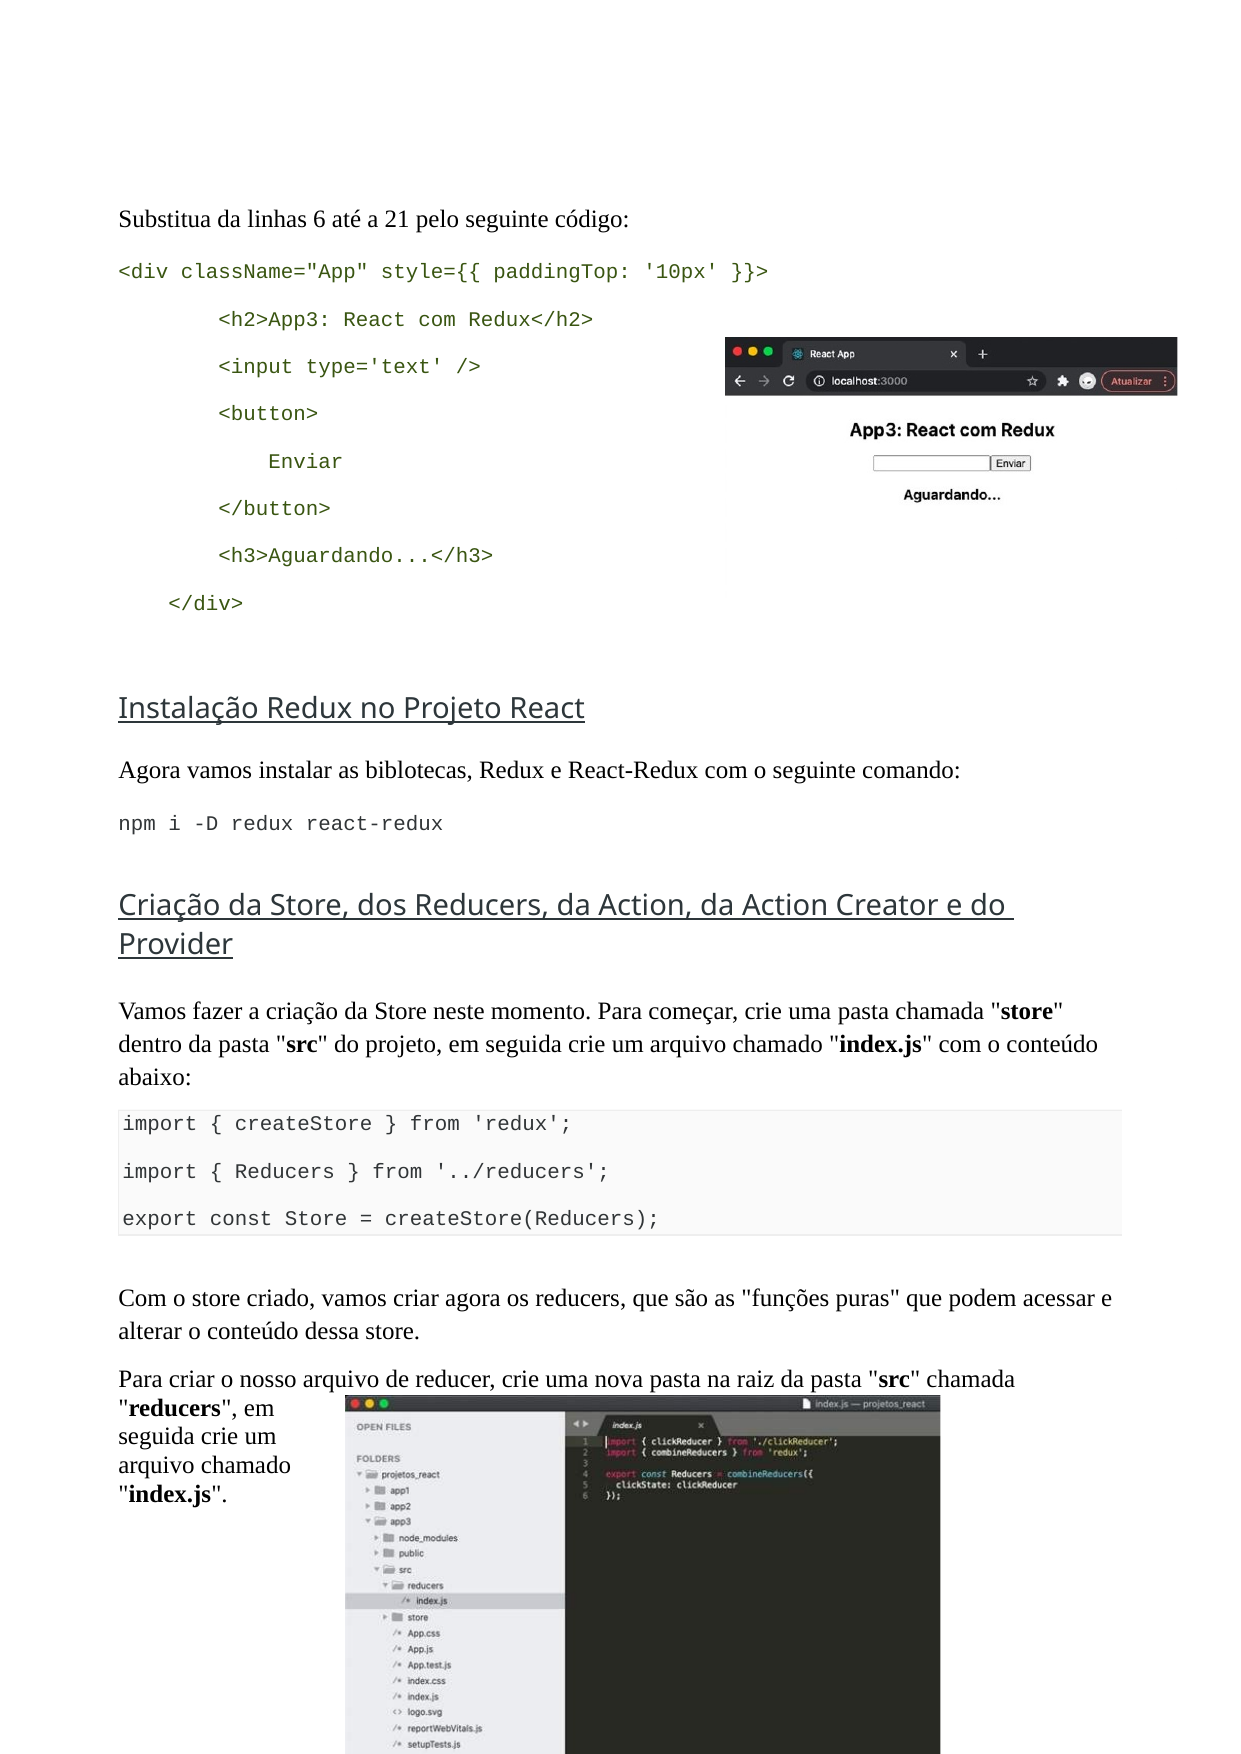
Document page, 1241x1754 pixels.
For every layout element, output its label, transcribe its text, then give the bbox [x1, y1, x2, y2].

text <input type='text' /> [118, 356, 725, 380]
text export const Store = createStore(Reducers); [119, 1204, 1122, 1234]
picture [345, 1395, 941, 1754]
text <h3>Aguardando...</h3> [118, 545, 725, 569]
text Agora vamos instalar as biblotecas, Redux e React-Redux com o seguinte comando: [118, 756, 1122, 784]
text npm i -D redux react-redux [118, 813, 1122, 837]
text import { createStore } from 'redux'; [119, 1111, 1122, 1133]
text import { Reducers } from '../reducers'; [119, 1157, 1122, 1180]
text Vamos fazer a criação da Store neste momento. Para começar, crie uma pasta chamada "store" dentro da pasta "src" do projeto, em seguida crie um arquivo chamado "index.js" com o conteúdo abaixo: [118, 996, 1122, 1091]
text <button> [118, 403, 725, 427]
text </div> [118, 592, 1122, 616]
text <h2>App3: React com Redux</h2> [118, 309, 1122, 332]
text Com o store criado, vamos criar agora os reducers, que são as "funções puras" que podem acessar e alterar o conteúdo dessa store. [118, 1283, 1122, 1345]
text Para criar o nosso arquivo de reducer, crie uma nova pasta na raiz da pasta "src" chamada "reducers", em seguida crie um arquivo chamado "index.js". [118, 1364, 1122, 1508]
text </button> [118, 498, 725, 522]
text Substitua da linhas 6 até a 21 pelo seguinte código: [118, 204, 1122, 233]
subtitle Criação da Store, dos Reducers, da Action, da Action Creator e do Provider [118, 884, 1122, 963]
text Enviar [118, 451, 725, 474]
text <div className="App" style={{ paddingTop: '10px' }}> [118, 261, 1122, 285]
picture [725, 337, 1178, 604]
subtitle Instalação Redux no Projeto React [118, 687, 1122, 727]
